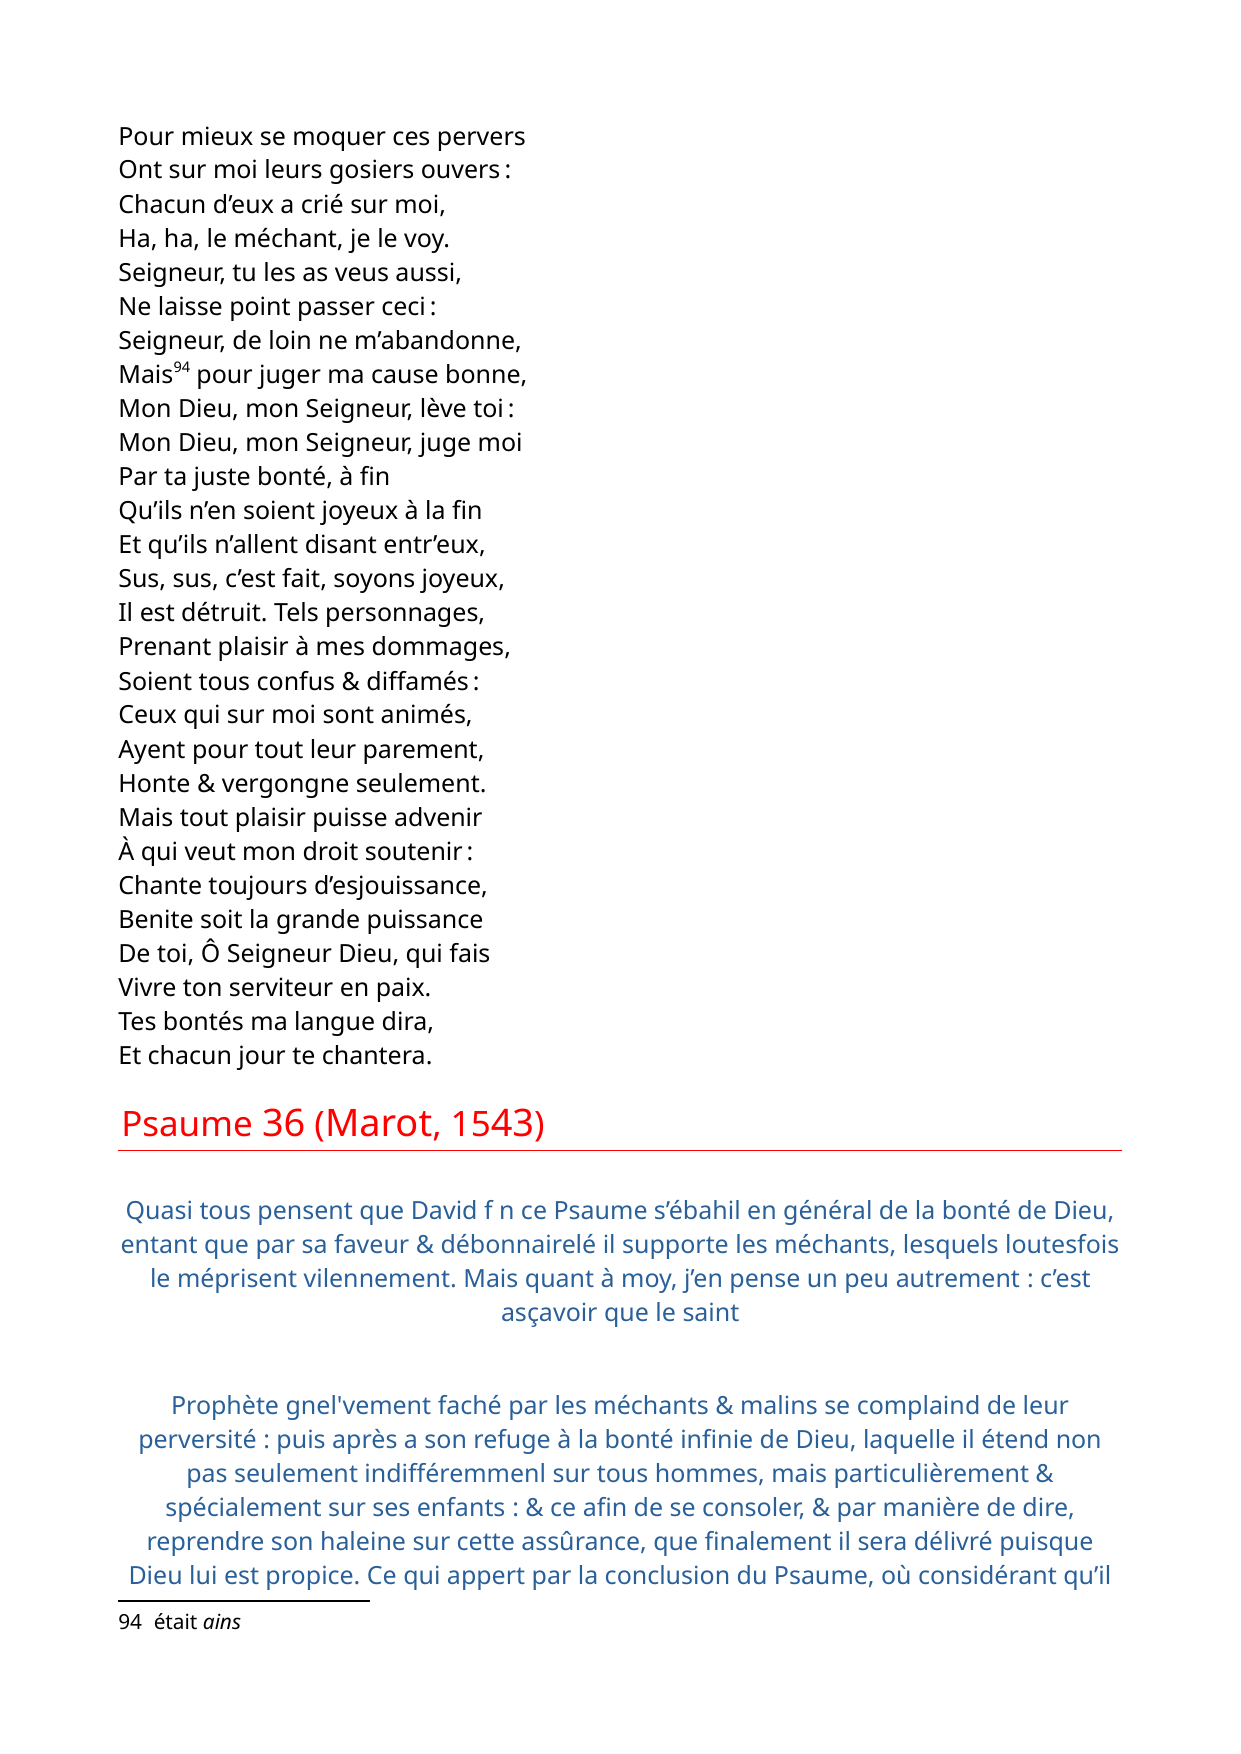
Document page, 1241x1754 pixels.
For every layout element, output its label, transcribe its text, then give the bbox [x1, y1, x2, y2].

text Et qu’ils n’allent disant entr’eux, [118, 527, 1122, 561]
text Chante toujours d’esjouissance, [118, 867, 1122, 902]
text Mais tout plaisir puisse advenir [118, 799, 1122, 833]
text Et chacun jour te chantera. [118, 1038, 1122, 1072]
text Par ta juste bonté, à fin [118, 459, 1122, 493]
text Mon Dieu, mon Seigneur, juge moi [118, 425, 1122, 459]
text Sus, sus, c’est fait, soyons joyeux, [118, 561, 1122, 595]
text Vivre ton serviteur en paix. [118, 970, 1122, 1004]
text De toi, Ô Seigneur Dieu, qui fais [118, 936, 1122, 970]
text Seigneur, tu les as veus aussi, [118, 254, 1122, 288]
text Seigneur, de loin ne m’abandonne, [118, 322, 1122, 357]
text Qu’ils n’en soient joyeux à la fin [118, 493, 1122, 527]
text Prenant plaisir à mes dommages, [118, 629, 1122, 663]
text Quasi tous pensent que David f n ce Psaume s’ébahil en général de la bonté de Dieu, entant que par sa faveur & débonnairelé il supporte les méchants, lesquels loutesfois le méprisent vilennement. Mais quant à moy, j’en pense un peu autrement : c’est asçavoir que le saint [118, 1192, 1122, 1328]
text Ceux qui sur moi sont animés, [118, 697, 1122, 731]
text Ont sur moi leurs gosiers ouvers : [118, 152, 1122, 186]
text Il est détruit. Tels personnages, [118, 595, 1122, 629]
text Benite soit la grande puissance [118, 902, 1122, 936]
text Soient tous confus & diffamés : [118, 663, 1122, 697]
subtitle Psaume 36 (Marot, 1543) [118, 1093, 1122, 1150]
text Pour mieux se moquer ces pervers [118, 118, 1122, 152]
text Prophète gnel'vement faché par les méchants & malins se complaind de leur perversité : puis après a son refuge à la bonté infinie de Dieu, laquelle il étend non pas seulement indifféremmenl sur tous hommes, mais particulièrement & spécialement sur ses enfants : & ce afin de se consoler, & par manière de dire, reprendre son haleine sur cette assûrance, que finalement il sera délivré puisque Dieu lui est propice. Ce qui appert par la conclusion du Psaume, où considérant qu’il [118, 1387, 1122, 1592]
text Ha, ha, le méchant, je le voy. [118, 220, 1122, 254]
text Chacun d’eux a crié sur moi, [118, 186, 1122, 220]
text Mais pour juger ma cause bonne, [118, 357, 1122, 391]
text Mon Dieu, mon Seigneur, lève toi : [118, 391, 1122, 425]
text Ne laisse point passer ceci : [118, 288, 1122, 322]
text Honte & vergongne seulement. [118, 765, 1122, 799]
text Tes bontés ma langue dira, [118, 1004, 1122, 1038]
text était ains [118, 1607, 1122, 1636]
text Ayent pour tout leur parement, [118, 731, 1122, 765]
text À qui veut mon droit soutenir : [118, 833, 1122, 867]
